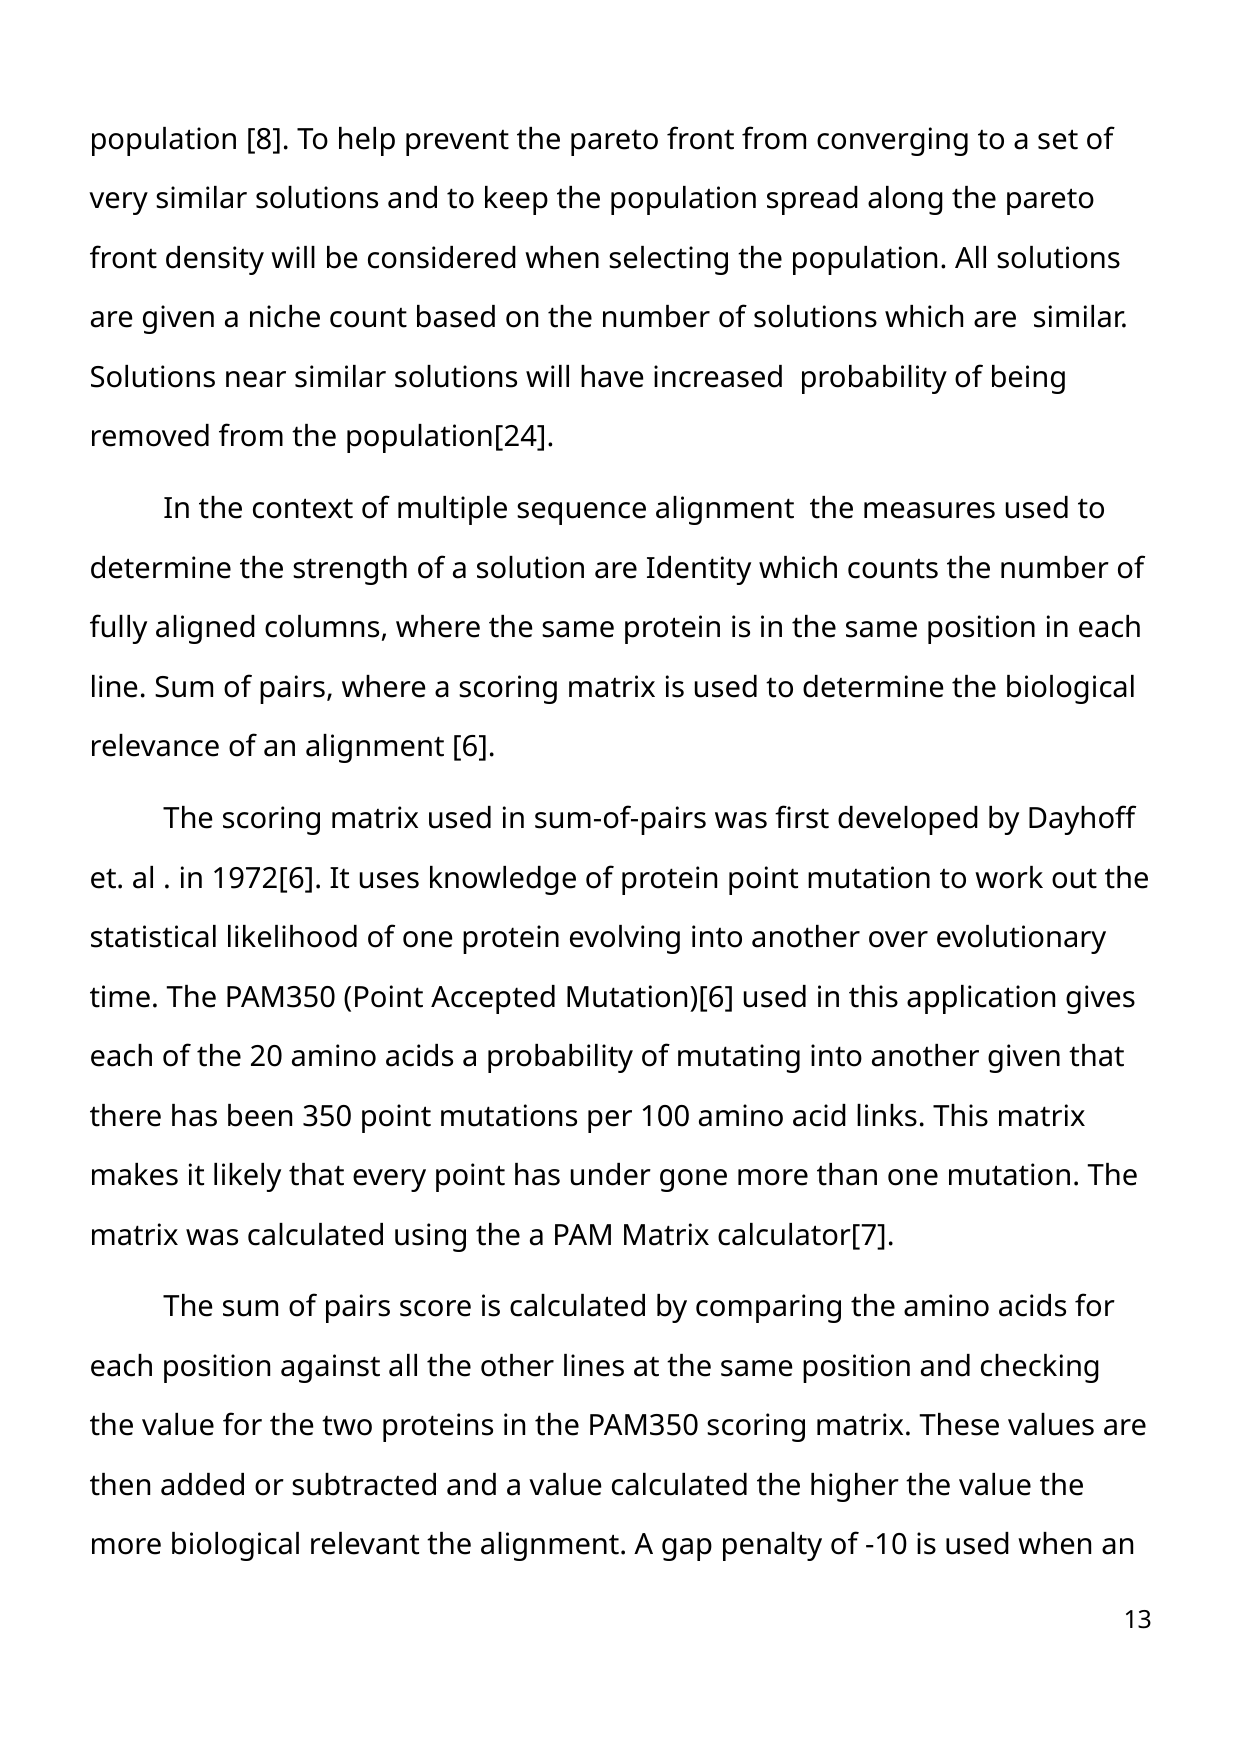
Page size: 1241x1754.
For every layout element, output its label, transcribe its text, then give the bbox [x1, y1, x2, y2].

text The sum of pairs score is calculated by comparing the amino acids for each position against all the other lines at the same position and checking the value for the two proteins in the PAM350 scoring matrix. These values are then added or subtracted and a value calculated the higher the value the more biological relevant the alignment. A gap penalty of -10 is used when an [89, 1286, 1152, 1563]
text population [8]. To help prevent the pareto front from converging to a set of very similar solutions and to keep the population spread along the pareto front density will be considered when selecting the population. All solutions are given a niche count based on the number of solutions which are similar. Solutions near similar solutions will have increased probability of being removed from the population[24]. [89, 118, 1152, 455]
text In the context of multiple sequence alignment the measures used to determine the strength of a solution are Identity which counts the number of fully aligned columns, where the same protein is in the same position in each line. Sum of pairs, where a scoring matrix is used to determine the biological relevance of an alignment [6]. [89, 487, 1152, 765]
text The scoring matrix used in sum-of-pairs was first developed by Dayhoff et. al . in 1972[6]. It uses knowledge of protein point mutation to work out the statistical likelihood of one protein evolving into another over evolutionary time. The PAM350 (Point Accepted Mutation)[6] used in this application gives each of the 20 amino acids a probability of mutating into another given that there has been 350 point mutations per 100 amino acid links. This matrix makes it likely that every point has under gone more than one mutation. The matrix was calculated using the a PAM Matrix calculator[7]. [89, 797, 1152, 1253]
